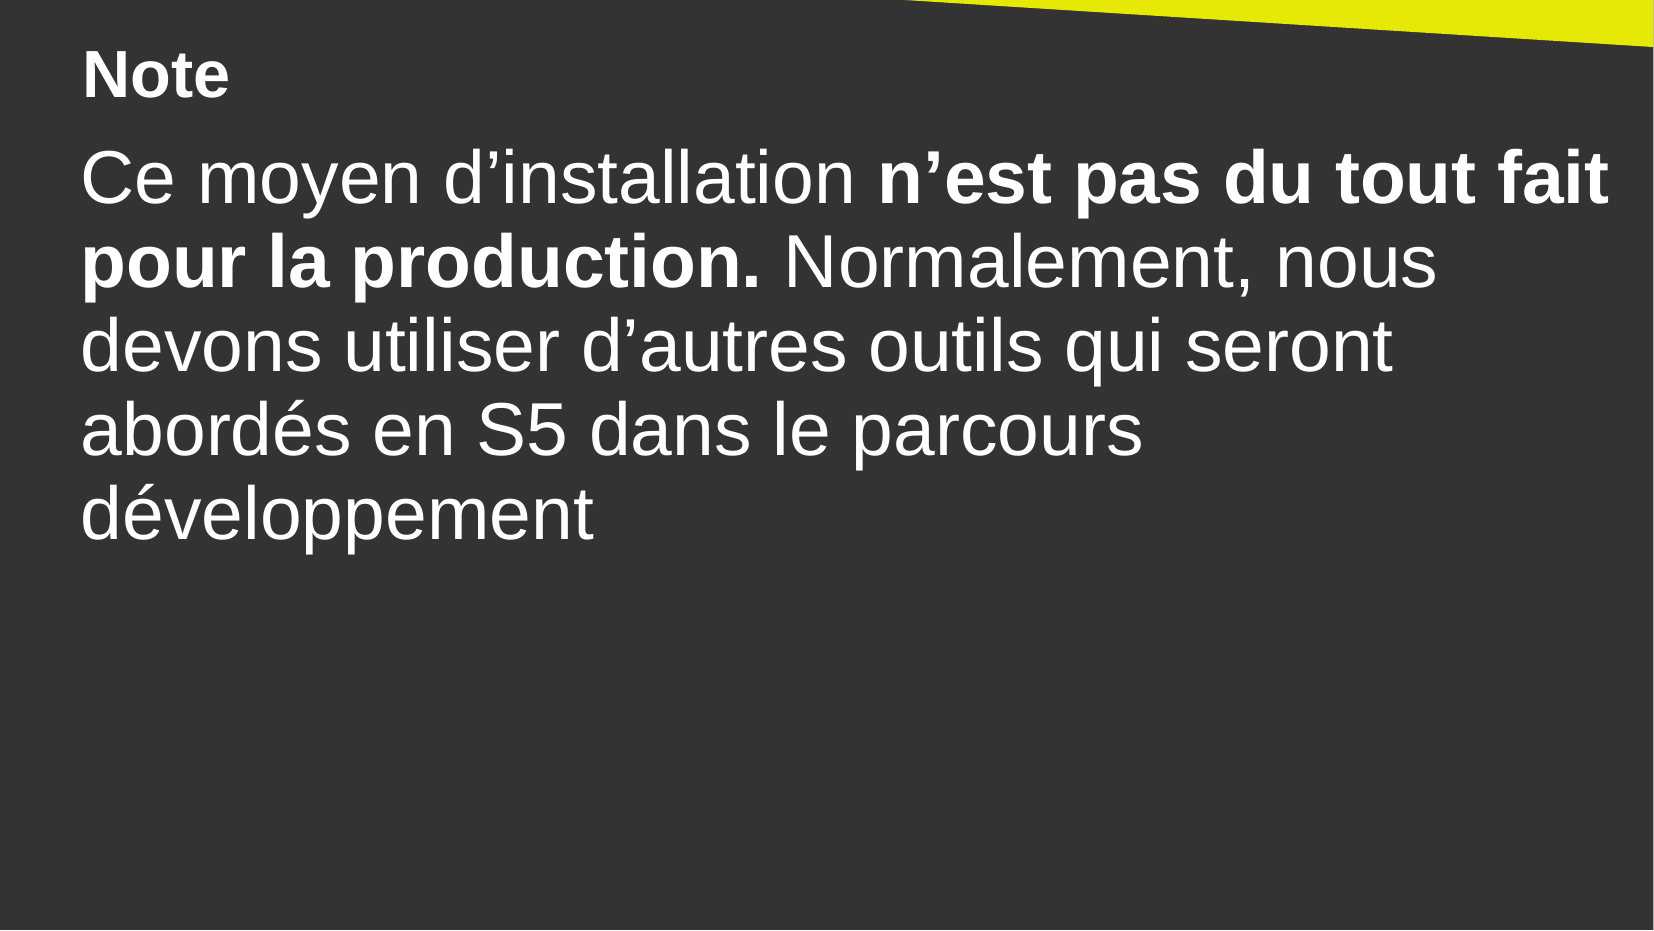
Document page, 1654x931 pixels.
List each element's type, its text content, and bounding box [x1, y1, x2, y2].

text_box [904, 0, 1654, 48]
list Ce moyen d’installation n’est pas du tout fait pour la production. Normalement, nous devons utiliser d’autres outils qui seront abordés en S5 dans le parcours développement [80, 135, 1620, 827]
title Note [82, 37, 1571, 114]
